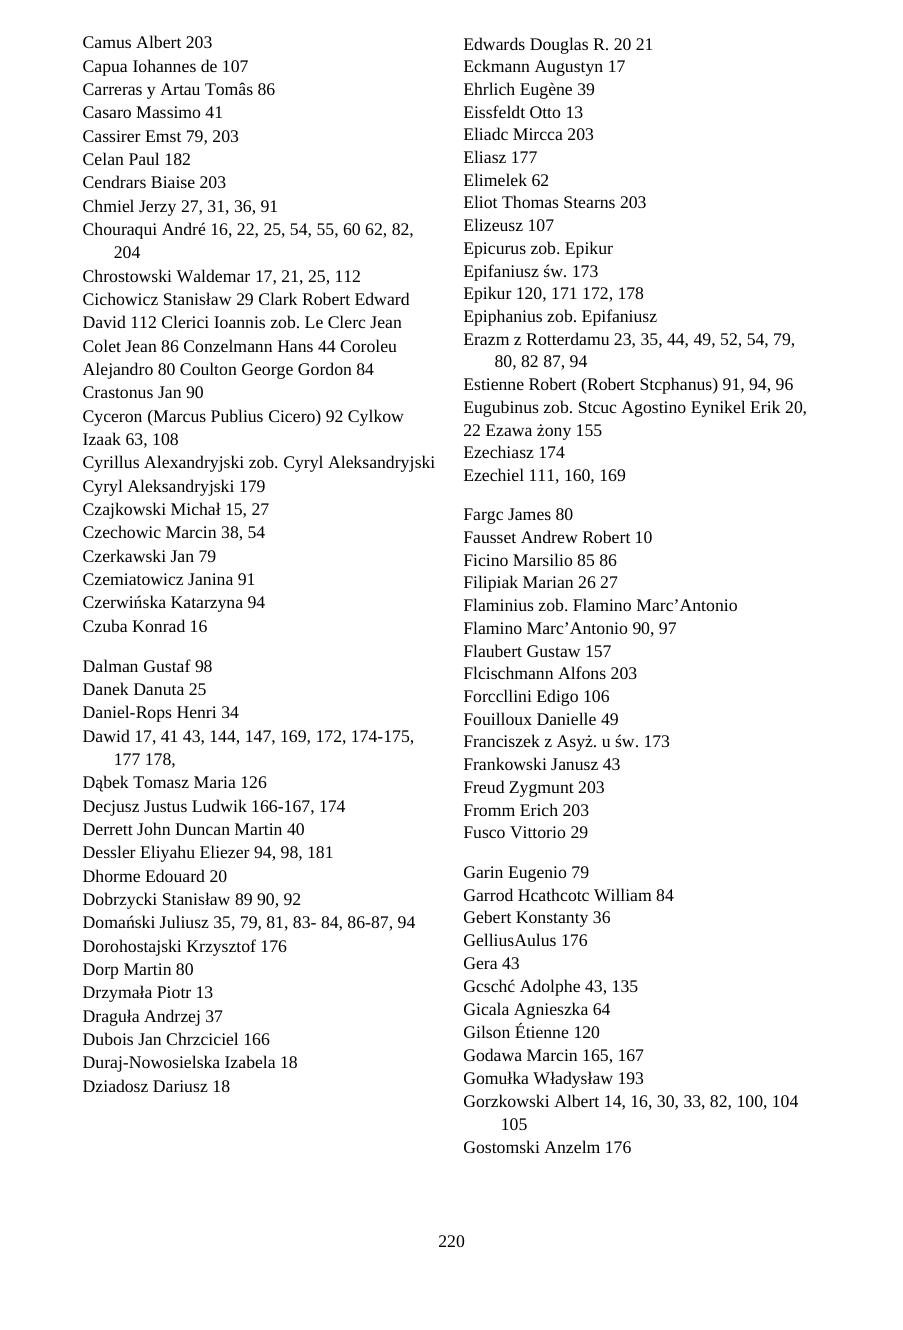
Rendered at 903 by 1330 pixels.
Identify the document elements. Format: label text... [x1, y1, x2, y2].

text Dorp Martin 80 [82, 959, 441, 979]
text Celan Paul 182 [82, 149, 441, 169]
text Freud Zygmunt 203 [463, 777, 819, 797]
text Capua Iohannes de 107 [82, 56, 441, 76]
text Dziadosz Dariusz 18 [82, 1076, 441, 1096]
text Elizeusz 107 [463, 215, 819, 235]
text Gera 43 [463, 953, 819, 973]
text Gilson Étienne 120 [463, 1022, 819, 1042]
text Flcischmann Alfons 203 [463, 663, 819, 683]
text Garrod Hcathcotc William 84 [463, 884, 819, 905]
text 220 [438, 1231, 471, 1251]
text Chmiel Jerzy 27, 31, 36, 91 [82, 196, 441, 216]
text Epiphanius zob. Epifaniusz [463, 306, 819, 326]
text Eckmann Augustyn 17 [463, 56, 819, 76]
text Cassirer Emst 79, 203 [82, 126, 441, 146]
text Gomułka Władysław 193 [463, 1068, 819, 1088]
text Draguła Andrzej 37 [82, 1006, 441, 1026]
text Gorzkowski Albert 14, 16, 30, 33, 82, 100, 104 105 [463, 1091, 819, 1134]
text Camus Albert 203 [82, 32, 441, 53]
text Franciszek z Asyż. u św. 173 [463, 731, 819, 752]
text Ficino Marsilio 85 86 [463, 549, 819, 570]
text Ezechiasz 174 [463, 442, 819, 462]
text Fouilloux Danielle 49 [463, 708, 819, 729]
text Epicurus zob. Epikur [463, 238, 819, 258]
text Cyrillus Alexandryjski zob. Cyryl Aleksandryj­ski [82, 452, 441, 473]
text Eliot Thomas Stearns 203 [463, 192, 819, 213]
text Gostomski Anzelm 176 [463, 1136, 819, 1157]
text Eissfeldt Otto 13 [463, 101, 819, 122]
text Dąbek Tomasz Maria 126 [82, 772, 441, 793]
text Dubois Jan Chrzciciel 166 [82, 1029, 441, 1049]
text Carreras y Artau Tomâs 86 [82, 79, 441, 99]
text Flamino Marc’Antonio 90, 97 [463, 618, 819, 638]
text Casaro Massimo 41 [82, 102, 441, 123]
text Gcschć Adolphe 43, 135 [463, 976, 819, 996]
text Duraj-Nowosielska Izabela 18 [82, 1052, 441, 1073]
text Forccllini Edigo 106 [463, 686, 819, 706]
text Garin Eugenio 79 [463, 861, 819, 882]
text Gicala Agnieszka 64 [463, 999, 819, 1019]
text Czuba Konrad 16 [82, 616, 441, 636]
text Decjusz Justus Ludwik 166-167, 174 [82, 796, 441, 816]
text Cendrars Biaise 203 [82, 172, 441, 193]
text Edwards Douglas R. 20 21 [463, 33, 819, 54]
text Frankowski Janusz 43 [463, 754, 819, 774]
text Fargc James 80 [463, 504, 819, 524]
text Flaubert Gustaw 157 [463, 640, 819, 661]
text Cyryl Aleksandryjski 179 [82, 476, 441, 496]
text Eliasz 177 [463, 147, 819, 167]
text Czerwińska Katarzyna 94 [82, 592, 441, 613]
text Fausset Andrew Robert 10 [463, 527, 819, 547]
text Domański Juliusz 35, 79, 81, 83- 84, 86-87, 94 [82, 912, 441, 933]
text Estienne Robert (Robert Stcphanus) 91, 94, 96 Eugubinus zob. Stcuc Agostino Eynikel Erik 20, 22 Ezawa żony 155 [463, 374, 819, 440]
text Godawa Marcin 165, 167 [463, 1045, 819, 1065]
text Ehrlich Eugène 39 [463, 79, 819, 99]
text Filipiak Marian 26 27 [463, 572, 819, 593]
text Czechowic Marcin 38, 54 [82, 522, 441, 543]
text Epikur 120, 171 172, 178 [463, 283, 819, 303]
text GelliusAulus 176 [463, 930, 819, 951]
text Dorohostajski Krzysztof 176 [82, 936, 441, 956]
text Eliadc Mircca 203 [463, 124, 819, 144]
text Dalman Gustaf 98 [82, 656, 441, 676]
text Fromm Erich 203 [463, 799, 819, 820]
text Dobrzycki Stanisław 89 90, 92 [82, 889, 441, 909]
text Drzymała Piotr 13 [82, 982, 441, 1003]
text Daniel-Rops Henri 34 [82, 702, 441, 723]
text Flaminius zob. Flamino Marc’Antonio [463, 595, 819, 615]
text Dhorme Edouard 20 [82, 866, 441, 886]
text Elimelek 62 [463, 169, 819, 190]
text Dessler Eliyahu Eliezer 94, 98, 181 [82, 842, 441, 863]
text Cyceron (Marcus Publius Cicero) 92 Cylkow Izaak 63, 108 [82, 406, 441, 449]
text Gebert Konstanty 36 [463, 907, 819, 928]
text Fusco Vittorio 29 [463, 822, 819, 842]
text Danek Danuta 25 [82, 679, 441, 699]
text Czemiatowicz Janina 91 [82, 569, 441, 589]
text Erazm z Rotterdamu 23, 35, 44, 49, 52, 54, 79, 80, 82 87, 94 [463, 328, 819, 372]
text Chouraqui André 16, 22, 25, 54, 55, 60 62, 82, 204 [82, 219, 441, 263]
text Epifaniusz św. 173 [463, 260, 819, 281]
text Dawid 17, 41 43, 144, 147, 169, 172, 174-175, 177 178, [82, 726, 441, 769]
text Czerkawski Jan 79 [82, 546, 441, 566]
text Czajkowski Michał 15, 27 [82, 499, 441, 519]
text Chrostowski Waldemar 17, 21, 25, 112 Cichowicz Stanisław 29 Clark Robert Edward David 112 Clerici Ioannis zob. Le Clerc Jean Colet Jean 86 Conzelmann Hans 44 Coroleu Alejandro 80 Coulton George Gordon 84 Crastonus Jan 90 [82, 266, 441, 403]
text Ezechiel 111, 160, 169 [463, 465, 819, 485]
text Derrett John Duncan Martin 40 [82, 819, 441, 839]
